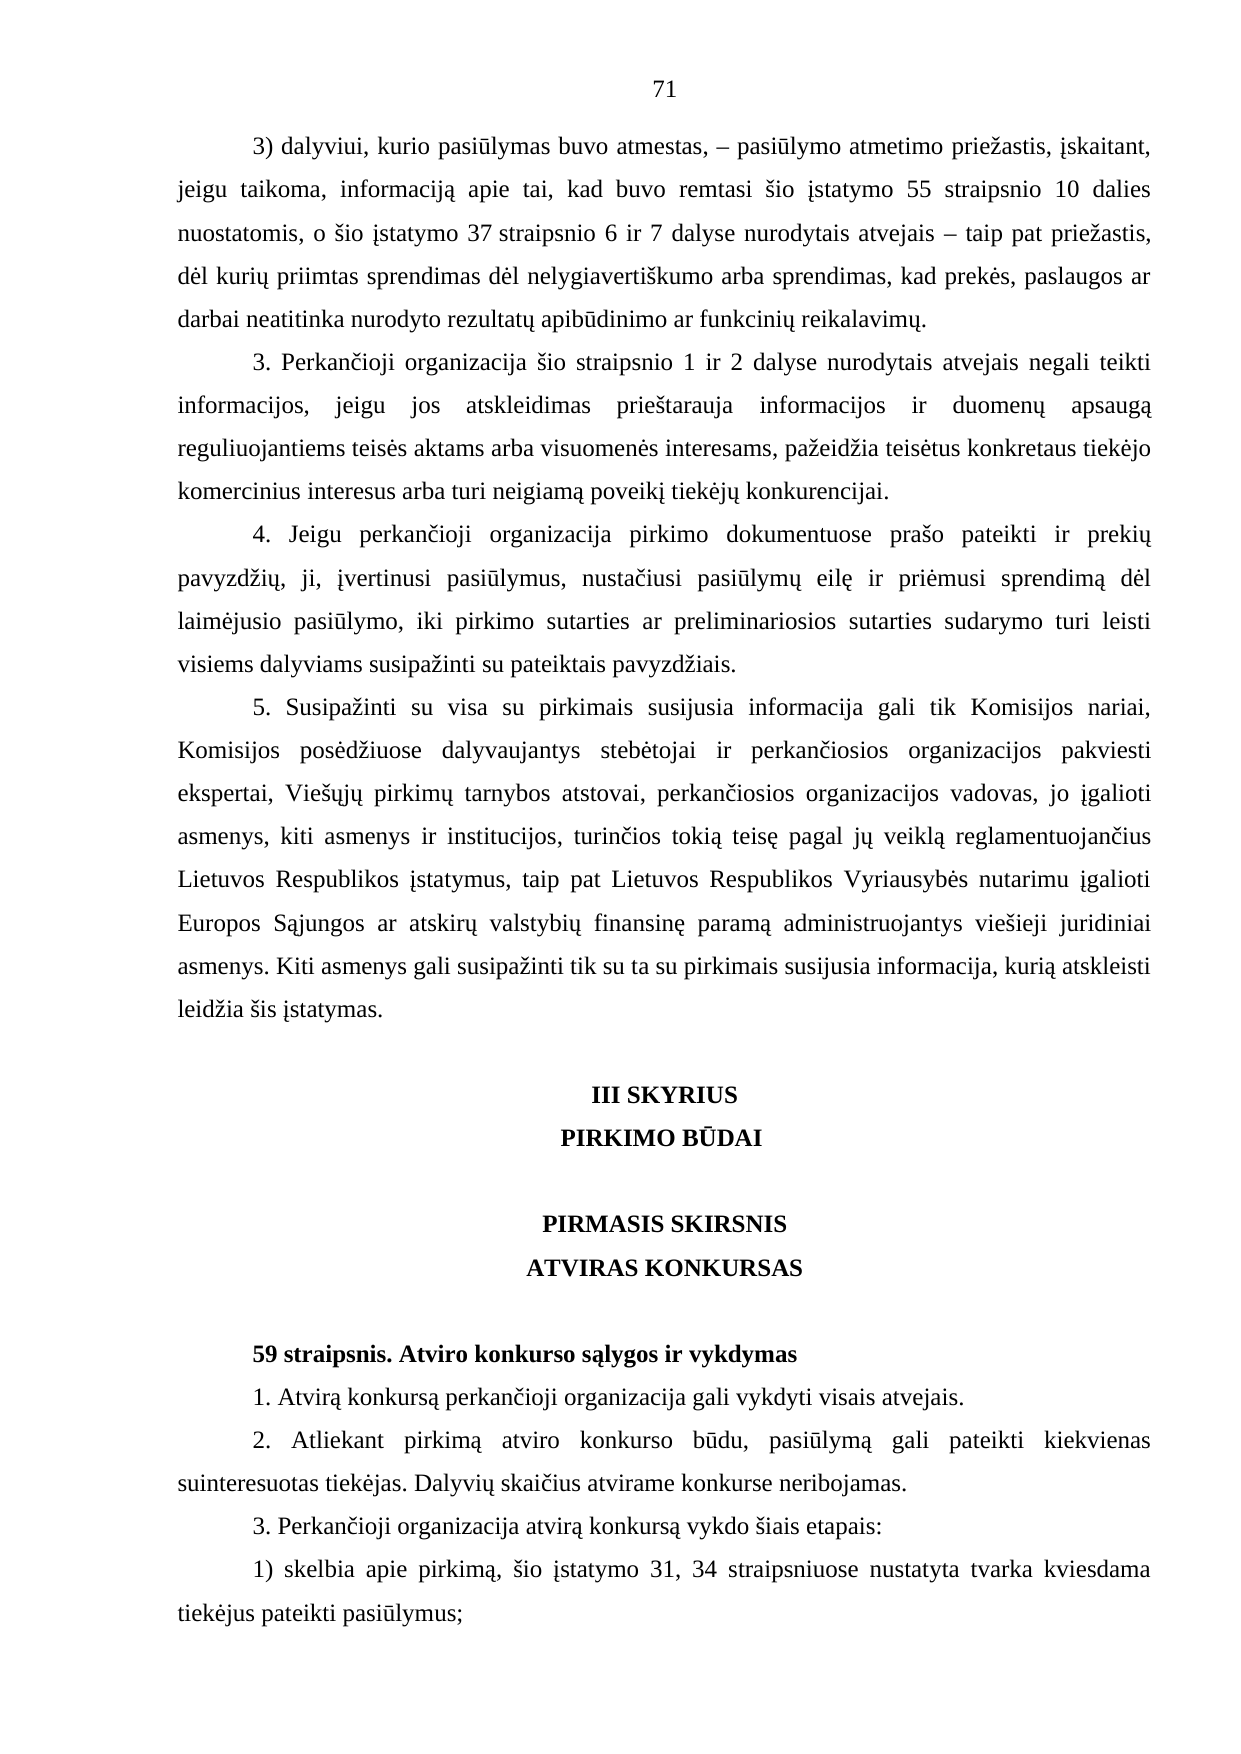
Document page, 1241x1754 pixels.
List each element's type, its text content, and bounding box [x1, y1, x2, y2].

text 1) skelbia apie pirkimą, šio įstatymo 31, 34 straipsniuose nustatyta tvarka kviesdama tiekėjus pateikti pasiūlymus; [177, 1554, 1152, 1626]
text 3. Perkančioji organizacija atvirą konkursą vykdo šiais etapais: [177, 1511, 1152, 1540]
text III SKYRIUS [177, 1080, 1152, 1109]
text PIRMASIS SKIRSNIS [177, 1209, 1152, 1238]
text 1. Atvirą konkursą perkančioji organizacija gali vykdyti visais atvejais. [177, 1382, 1152, 1411]
text ATVIRAS KONKURSAS [177, 1253, 1152, 1281]
text 59 straipsnis. Atviro konkurso sąlygos ir vykdymas [177, 1339, 1152, 1368]
text 4. Jeigu perkančioji organizacija pirkimo dokumentuose prašo pateikti ir prekių pavyzdžių, ji, įvertinusi pasiūlymus, nustačiusi pasiūlymų eilę ir priėmusi sprendimą dėl laimėjusio pasiūlymo, iki pirkimo sutarties ar preliminariosios sutarties sudarymo turi leisti visiems dalyviams susipažinti su pateiktais pavyzdžiais. [177, 519, 1152, 678]
text 2. Atliekant pirkimą atviro konkurso būdu, pasiūlymą gali pateikti kiekvienas suinteresuotas tiekėjas. Dalyvių skaičius atvirame konkurse neribojamas. [177, 1425, 1152, 1497]
text PIRKIMO BŪDAI [177, 1123, 1152, 1152]
text 3) dalyviui, kurio pasiūlymas buvo atmestas, – pasiūlymo atmetimo priežastis, įskaitant, jeigu taikoma, informaciją apie tai, kad buvo remtasi šio įstatymo 55 straipsnio 10 dalies nuostatomis, o šio įstatymo 37 straipsnio 6 ir 7 dalyse nurodytais atvejais – taip pat priežastis, dėl kurių priimtas sprendimas dėl nelygiavertiškumo arba sprendimas, kad prekės, paslaugos ar darbai neatitinka nurodyto rezultatų apibūdinimo ar funkcinių reikalavimų. [177, 131, 1152, 333]
text 5. Susipažinti su visa su pirkimais susijusia informacija gali tik Komisijos nariai, Komisijos posėdžiuose dalyvaujantys stebėtojai ir perkančiosios organizacijos pakviesti ekspertai, Viešųjų pirkimų tarnybos atstovai, perkančiosios organizacijos vadovas, jo įgalioti asmenys, kiti asmenys ir institucijos, turinčios tokią teisę pagal jų veiklą reglamentuojančius Lietuvos Respublikos įstatymus, taip pat Lietuvos Respublikos Vyriausybės nutarimu įgalioti Europos Sąjungos ar atskirų valstybių finansinę paramą administruojantys viešieji juridiniai asmenys. Kiti asmenys gali susipažinti tik su ta su pirkimais susijusia informacija, kurią atskleisti leidžia šis įstatymas. [177, 692, 1152, 1023]
text 3. Perkančioji organizacija šio straipsnio 1 ir 2 dalyse nurodytais atvejais negali teikti informacijos, jeigu jos atskleidimas prieštarauja informacijos ir duomenų apsaugą reguliuojantiems teisės aktams arba visuomenės interesams, pažeidžia teisėtus konkretaus tiekėjo komercinius interesus arba turi neigiamą poveikį tiekėjų konkurencijai. [177, 347, 1152, 505]
